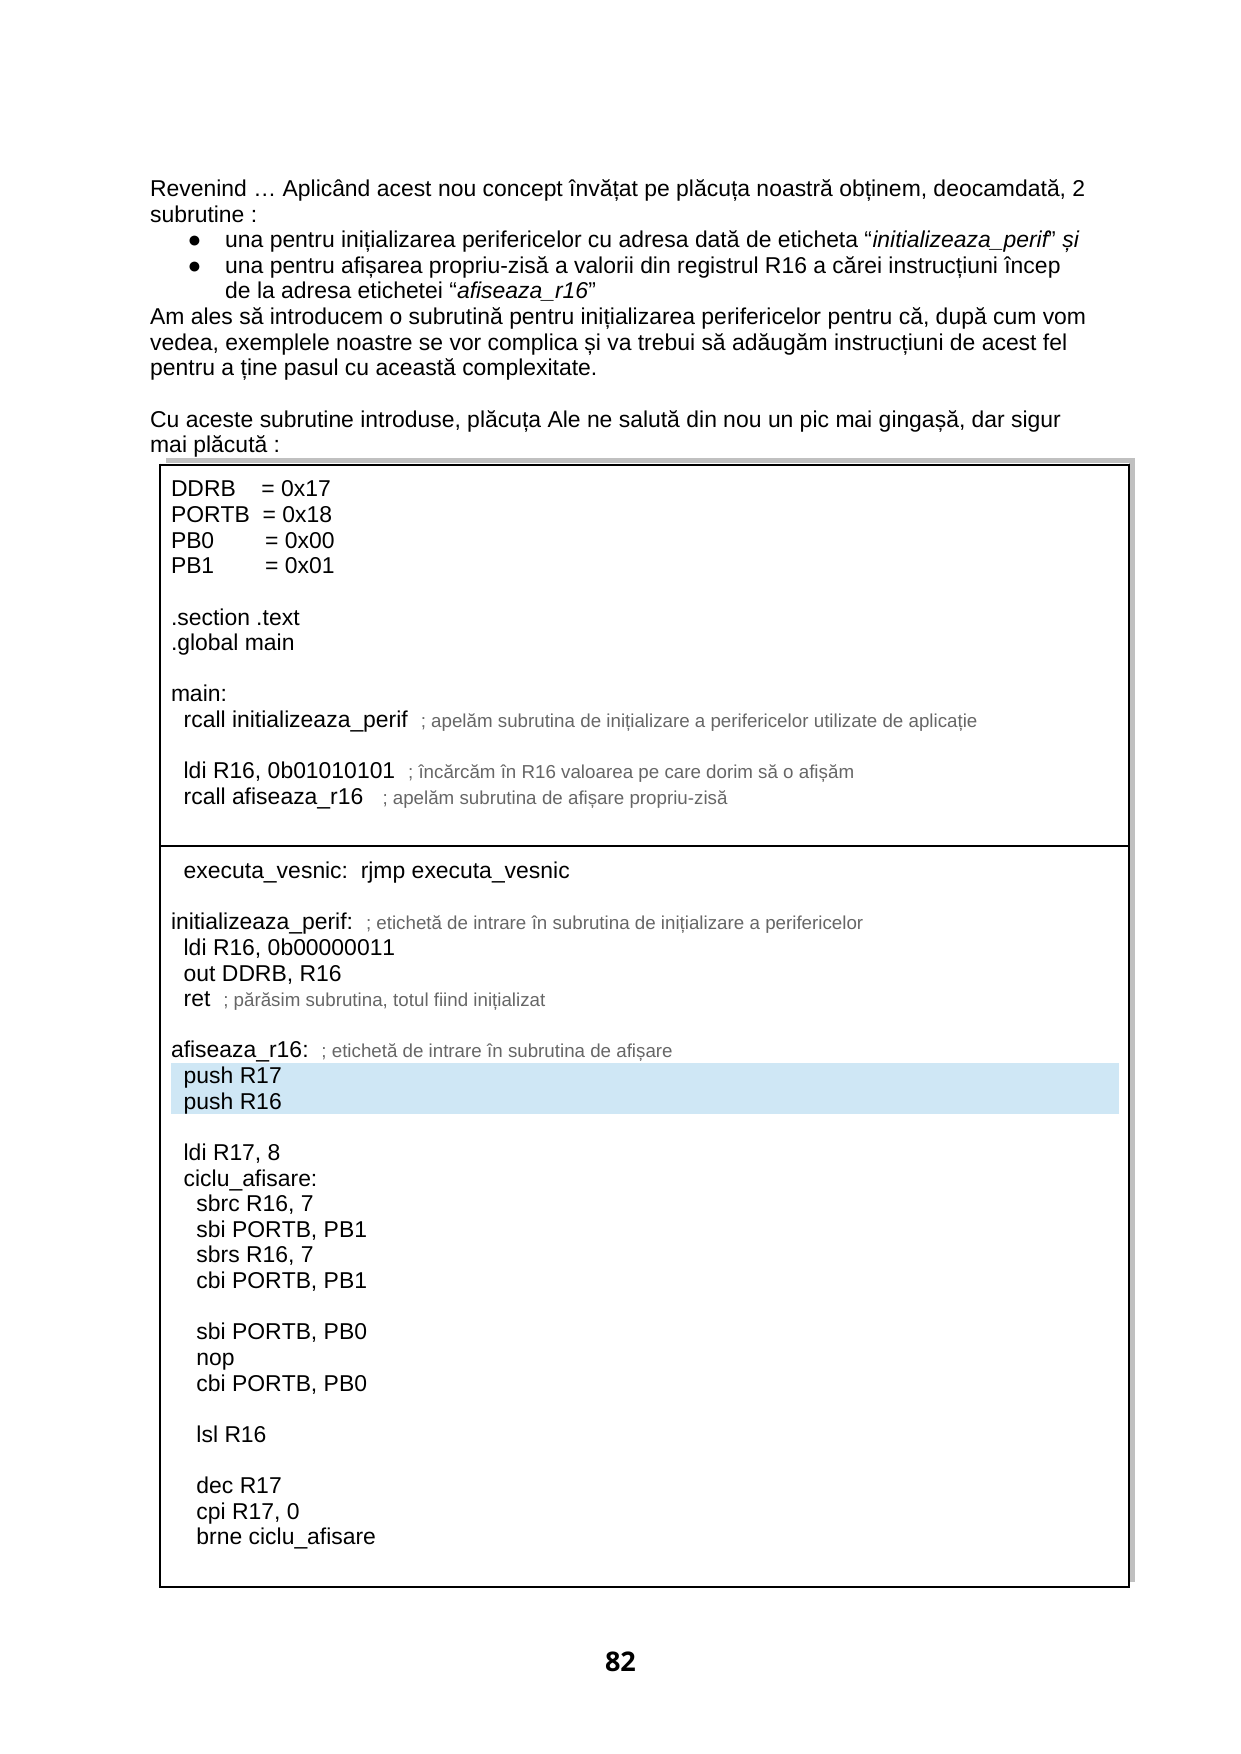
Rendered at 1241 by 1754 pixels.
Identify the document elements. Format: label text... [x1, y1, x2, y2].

list una pentru afișarea propriu-zisă a valorii din registrul R16 a cărei instrucțiuni încep de la adresa etichetei “afiseaza_r16” [187, 252, 1091, 304]
text Revenind … Aplicând acest nou concept învățat pe plăcuța noastră obținem, deocamdată, 2 subrutine : [150, 176, 1091, 227]
table_header DDRB = 0x17 PORTB = 0x18 PB0 = 0x00 PB1 = 0x01 .section .text .global main main: rcall initializeaza_perif ; apelăm subrutina de inițializare a perifericelor utilizate de aplicație ldi R16, 0b01010101 ; încărcăm în R16 valoarea pe care dorim să o afișăm rcall afiseaza_r16 ; apelăm subrutina de afișare propriu-zisă [161, 466, 1128, 845]
table_header executa_vesnic: rjmp executa_vesnic initializeaza_perif: ; etichetă de intrare în subrutina de inițializare a perifericelor ldi R16, 0b00000011 out DDRB, R16 ret ; părăsim subrutina, totul fiind inițializat afiseaza_r16: ; etichetă de intrare în subrutina de afișare push R17 push R16 ldi R17, 8 ciclu_afisare: sbrc R16, 7 sbi PORTB, PB1 sbrs R16, 7 cbi PORTB, PB1 sbi PORTB, PB0 nop cbi PORTB, PB0 lsl R16 dec R17 cpi R17, 0 brne ciclu_afisare [161, 847, 1128, 1586]
text Cu aceste subrutine introduse, plăcuța Ale ne salută din nou un pic mai gingașă, dar sigur mai plăcută : [150, 406, 1091, 457]
list una pentru inițializarea perifericelor cu adresa dată de eticheta “initializeaza_perif” și [187, 227, 1091, 252]
text Am ales să introducem o subrutină pentru inițializarea perifericelor pentru că, după cum vom vedea, exemplele noastre se vor complica și va trebui să adăugăm instrucțiuni de acest fel pentru a ține pasul cu această complexitate. [150, 304, 1091, 381]
